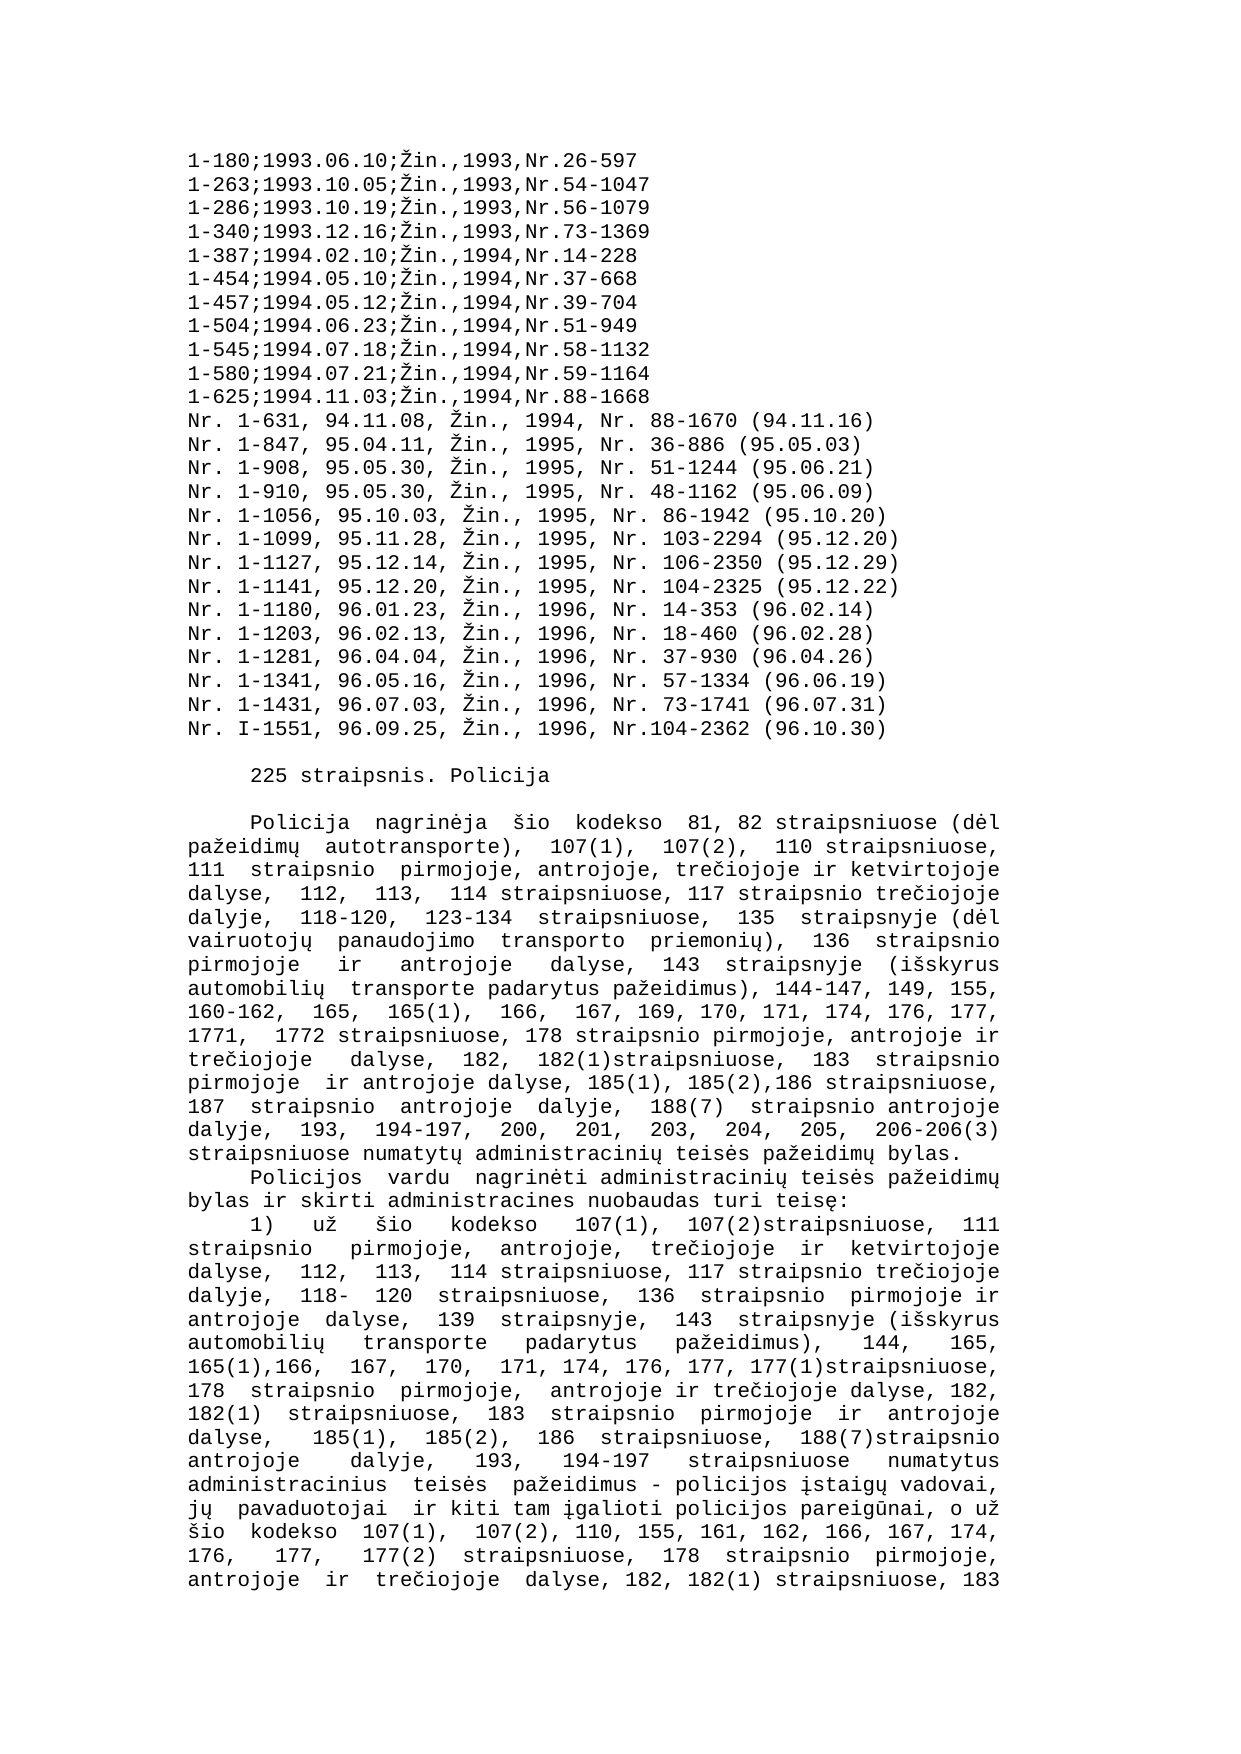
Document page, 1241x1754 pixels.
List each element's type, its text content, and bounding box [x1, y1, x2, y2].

text antrojoje ir trečiojoje dalyse, 182, 182(1) straipsniuose, 183 [187, 1569, 1053, 1592]
text 1-454;1994.05.10;Žin.,1994,Nr.37-668 [187, 268, 1053, 292]
text 1-545;1994.07.18;Žin.,1994,Nr.58-1132 [187, 339, 1053, 363]
text dalyse, 112, 113, 114 straipsniuose, 117 straipsnio trečiojoje [187, 883, 1053, 907]
text dalyje, 118-120, 123-134 straipsniuose, 135 straipsnyje (dėl [187, 907, 1053, 930]
text administracinius teisės pažeidimus - policijos įstaigų vadovai, [187, 1474, 1053, 1498]
text 1) už šio kodekso 107(1), 107(2)straipsniuose, 111 [187, 1214, 1053, 1238]
text 1-263;1993.10.05;Žin.,1993,Nr.54-1047 [187, 174, 1053, 197]
text 1-387;1994.02.10;Žin.,1994,Nr.14-228 [187, 244, 1053, 268]
text automobilių transporte padarytus pažeidimus), 144, 165, [187, 1332, 1053, 1356]
text 187 straipsnio antrojoje dalyje, 188(7) straipsnio antrojoje [187, 1096, 1053, 1119]
text Nr. 1-910, 95.05.30, Žin., 1995, Nr. 48-1162 (95.06.09) [187, 481, 1053, 505]
text 1771, 1772 straipsniuose, 178 straipsnio pirmojoje, antrojoje ir [187, 1025, 1053, 1048]
text dalyje, 193, 194-197, 200, 201, 203, 204, 205, 206-206(3) [187, 1119, 1053, 1143]
text Nr. 1-1203, 96.02.13, Žin., 1996, Nr. 18-460 (96.02.28) [187, 623, 1053, 647]
text straipsnio pirmojoje, antrojoje, trečiojoje ir ketvirtojoje [187, 1238, 1053, 1261]
text Nr. 1-908, 95.05.30, Žin., 1995, Nr. 51-1244 (95.06.21) [187, 457, 1053, 481]
text pirmojoje ir antrojoje dalyse, 185(1), 185(2),186 straipsniuose, [187, 1072, 1053, 1096]
text 176, 177, 177(2) straipsniuose, 178 straipsnio pirmojoje, [187, 1545, 1053, 1569]
text 1-457;1994.05.12;Žin.,1994,Nr.39-704 [187, 292, 1053, 316]
text 1-340;1993.12.16;Žin.,1993,Nr.73-1369 [187, 221, 1053, 244]
text Nr. 1-847, 95.04.11, Žin., 1995, Nr. 36-886 (95.05.03) [187, 434, 1053, 457]
text automobilių transporte padarytus pažeidimus), 144-147, 149, 155, [187, 978, 1053, 1001]
text 1-504;1994.06.23;Žin.,1994,Nr.51-949 [187, 316, 1053, 339]
text straipsniuose numatytų administracinių teisės pažeidimų bylas. [187, 1143, 1053, 1167]
text 165(1),166, 167, 170, 171, 174, 176, 177, 177(1)straipsniuose, [187, 1356, 1053, 1379]
text Policijos vardu nagrinėti administracinių teisės pažeidimų [187, 1167, 1053, 1190]
text Nr. 1-1281, 96.04.04, Žin., 1996, Nr. 37-930 (96.04.26) [187, 647, 1053, 670]
text 1-286;1993.10.19;Žin.,1993,Nr.56-1079 [187, 197, 1053, 221]
text 1-180;1993.06.10;Žin.,1993,Nr.26-597 [187, 150, 1053, 174]
text pažeidimų autotransporte), 107(1), 107(2), 110 straipsniuose, [187, 836, 1053, 859]
text antrojoje dalyje, 193, 194-197 straipsniuose numatytus [187, 1451, 1053, 1474]
text šio kodekso 107(1), 107(2), 110, 155, 161, 162, 166, 167, 174, [187, 1521, 1053, 1545]
text jų pavaduotojai ir kiti tam įgalioti policijos pareigūnai, o už [187, 1498, 1053, 1521]
text vairuotojų panaudojimo transporto priemonių), 136 straipsnio [187, 930, 1053, 954]
text dalyse, 112, 113, 114 straipsniuose, 117 straipsnio trečiojoje [187, 1261, 1053, 1285]
text Nr. 1-1341, 96.05.16, Žin., 1996, Nr. 57-1334 (96.06.19) [187, 670, 1053, 694]
text Nr. 1-1099, 95.11.28, Žin., 1995, Nr. 103-2294 (95.12.20) [187, 528, 1053, 552]
text Nr. 1-1431, 96.07.03, Žin., 1996, Nr. 73-1741 (96.07.31) [187, 694, 1053, 717]
text 160-162, 165, 165(1), 166, 167, 169, 170, 171, 174, 176, 177, [187, 1001, 1053, 1025]
text trečiojoje dalyse, 182, 182(1)straipsniuose, 183 straipsnio [187, 1048, 1053, 1072]
text 111 straipsnio pirmojoje, antrojoje, trečiojoje ir ketvirtojoje [187, 859, 1053, 883]
text dalyje, 118- 120 straipsniuose, 136 straipsnio pirmojoje ir [187, 1285, 1053, 1309]
text dalyse, 185(1), 185(2), 186 straipsniuose, 188(7)straipsnio [187, 1427, 1053, 1451]
text 1-625;1994.11.03;Žin.,1994,Nr.88-1668 [187, 386, 1053, 410]
text Policija nagrinėja šio kodekso 81, 82 straipsniuose (dėl [187, 812, 1053, 836]
text bylas ir skirti administracines nuobaudas turi teisę: [187, 1190, 1053, 1214]
text 225 straipsnis. Policija [187, 765, 1053, 788]
text 178 straipsnio pirmojoje, antrojoje ir trečiojoje dalyse, 182, [187, 1379, 1053, 1403]
text 1-580;1994.07.21;Žin.,1994,Nr.59-1164 [187, 363, 1053, 386]
text Nr. 1-631, 94.11.08, Žin., 1994, Nr. 88-1670 (94.11.16) [187, 410, 1053, 434]
text Nr. 1-1180, 96.01.23, Žin., 1996, Nr. 14-353 (96.02.14) [187, 599, 1053, 623]
text Nr. 1-1127, 95.12.14, Žin., 1995, Nr. 106-2350 (95.12.29) [187, 552, 1053, 576]
text 182(1) straipsniuose, 183 straipsnio pirmojoje ir antrojoje [187, 1403, 1053, 1427]
text antrojoje dalyse, 139 straipsnyje, 143 straipsnyje (išskyrus [187, 1309, 1053, 1332]
text Nr. I-1551, 96.09.25, Žin., 1996, Nr.104-2362 (96.10.30) [187, 717, 1053, 741]
text Nr. 1-1141, 95.12.20, Žin., 1995, Nr. 104-2325 (95.12.22) [187, 576, 1053, 599]
text Nr. 1-1056, 95.10.03, Žin., 1995, Nr. 86-1942 (95.10.20) [187, 505, 1053, 528]
text pirmojoje ir antrojoje dalyse, 143 straipsnyje (išskyrus [187, 954, 1053, 978]
